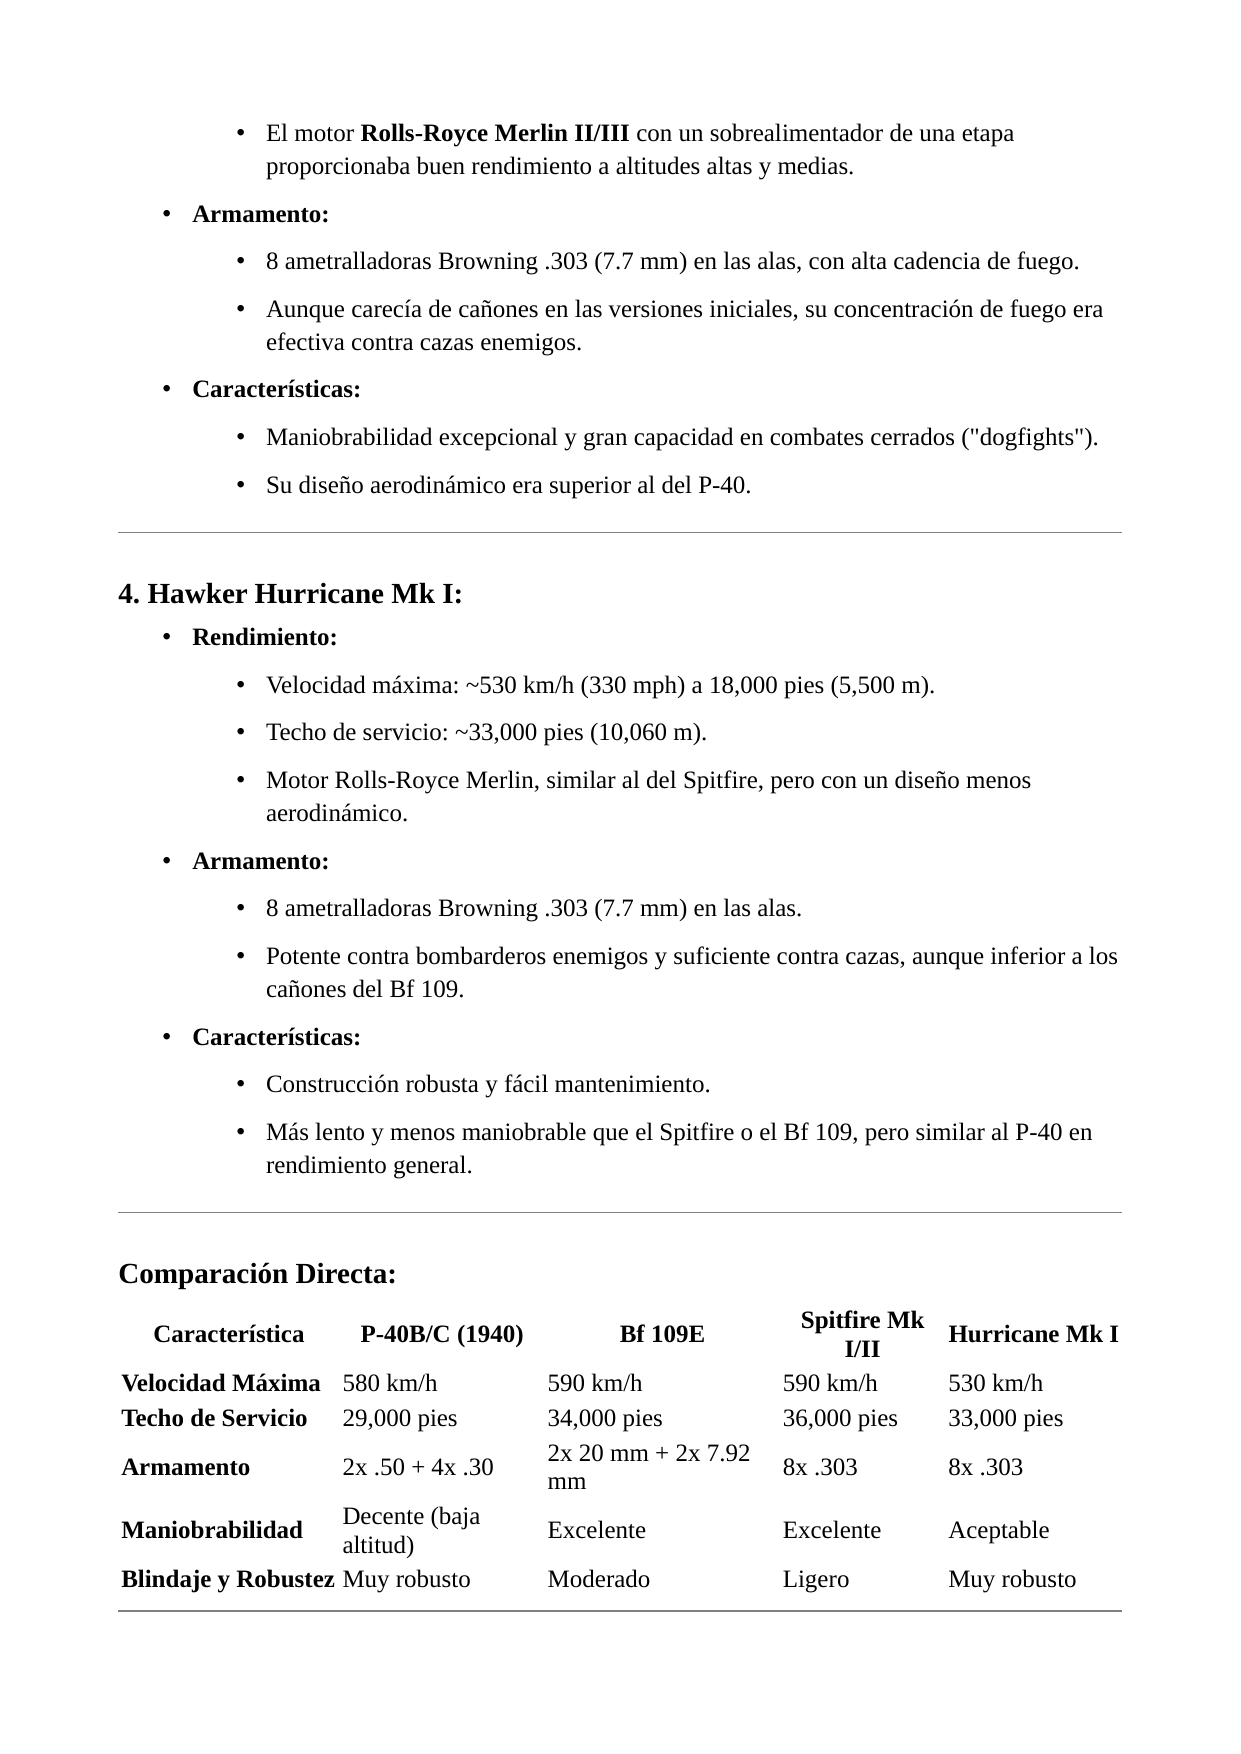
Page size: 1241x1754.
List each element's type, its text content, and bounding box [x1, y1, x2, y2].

table_cell Velocidad Máxima [118, 1366, 339, 1400]
table_header Hurricane Mk I [945, 1302, 1122, 1366]
table_cell 8x .303 [945, 1435, 1122, 1498]
table_cell 36,000 pies [780, 1400, 945, 1435]
list Armamento: [162, 199, 1122, 227]
table_header P-40B/C (1940) [339, 1302, 544, 1366]
list Potente contra bombarderos enemigos y suficiente contra cazas, aunque inferior a los cañones del Bf 109. [236, 941, 1122, 1003]
list Techo de servicio: ~33,000 pies (10,060 m). [236, 717, 1122, 746]
table_cell 33,000 pies [945, 1400, 1122, 1435]
table_cell Ligero [780, 1561, 945, 1596]
table_cell Excelente [780, 1498, 945, 1561]
list Aunque carecía de cañones en las versiones iniciales, su concentración de fuego era efectiva contra cazas enemigos. [236, 294, 1122, 356]
list 8 ametralladoras Browning .303 (7.7 mm) en las alas, con alta cadencia de fuego. [236, 246, 1122, 275]
table_cell Techo de Servicio [118, 1400, 339, 1435]
table_cell 580 km/h [339, 1366, 544, 1400]
table_cell Decente (baja altitud) [339, 1498, 544, 1561]
list Características: [162, 374, 1122, 403]
table_cell 2x 20 mm + 2x 7.92 mm [545, 1435, 780, 1498]
list Construcción robusta y fácil mantenimiento. [236, 1069, 1122, 1098]
table_cell Armamento [118, 1435, 339, 1498]
table_header Spitfire Mk I/II [780, 1302, 945, 1366]
table_cell Muy robusto [945, 1561, 1122, 1596]
table_cell Moderado [545, 1561, 780, 1596]
table_cell 590 km/h [780, 1366, 945, 1400]
subtitle 4. Hawker Hurricane Mk I: [118, 576, 1122, 610]
table_cell Maniobrabilidad [118, 1498, 339, 1561]
list Su diseño aerodinámico era superior al del P-40. [236, 470, 1122, 498]
list El motor Rolls-Royce Merlin II/III con un sobrealimentador de una etapa proporcionaba buen rendimiento a altitudes altas y medias. [236, 118, 1122, 180]
table_cell 590 km/h [545, 1366, 780, 1400]
list Velocidad máxima: ~530 km/h (330 mph) a 18,000 pies (5,500 m). [236, 670, 1122, 699]
list 8 ametralladoras Browning .303 (7.7 mm) en las alas. [236, 893, 1122, 922]
table_cell 8x .303 [780, 1435, 945, 1498]
list Armamento: [162, 846, 1122, 874]
table_cell Muy robusto [339, 1561, 544, 1596]
table_cell 2x .50 + 4x .30 [339, 1435, 544, 1498]
list Motor Rolls-Royce Merlin, similar al del Spitfire, pero con un diseño menos aerodinámico. [236, 765, 1122, 827]
list Maniobrabilidad excepcional y gran capacidad en combates cerrados ("dogfights"). [236, 422, 1122, 451]
table_cell 530 km/h [945, 1366, 1122, 1400]
table_cell Excelente [545, 1498, 780, 1561]
list Rendimiento: [162, 622, 1122, 651]
table_cell Aceptable [945, 1498, 1122, 1561]
table_cell 34,000 pies [545, 1400, 780, 1435]
table_header Bf 109E [545, 1302, 780, 1366]
subtitle Comparación Directa: [118, 1256, 1122, 1290]
list Más lento y menos maniobrable que el Spitfire o el Bf 109, pero similar al P-40 en rendimiento general. [236, 1117, 1122, 1178]
table_header Característica [118, 1302, 339, 1366]
table_cell 29,000 pies [339, 1400, 544, 1435]
table_cell Blindaje y Robustez [118, 1561, 339, 1596]
list Características: [162, 1022, 1122, 1050]
